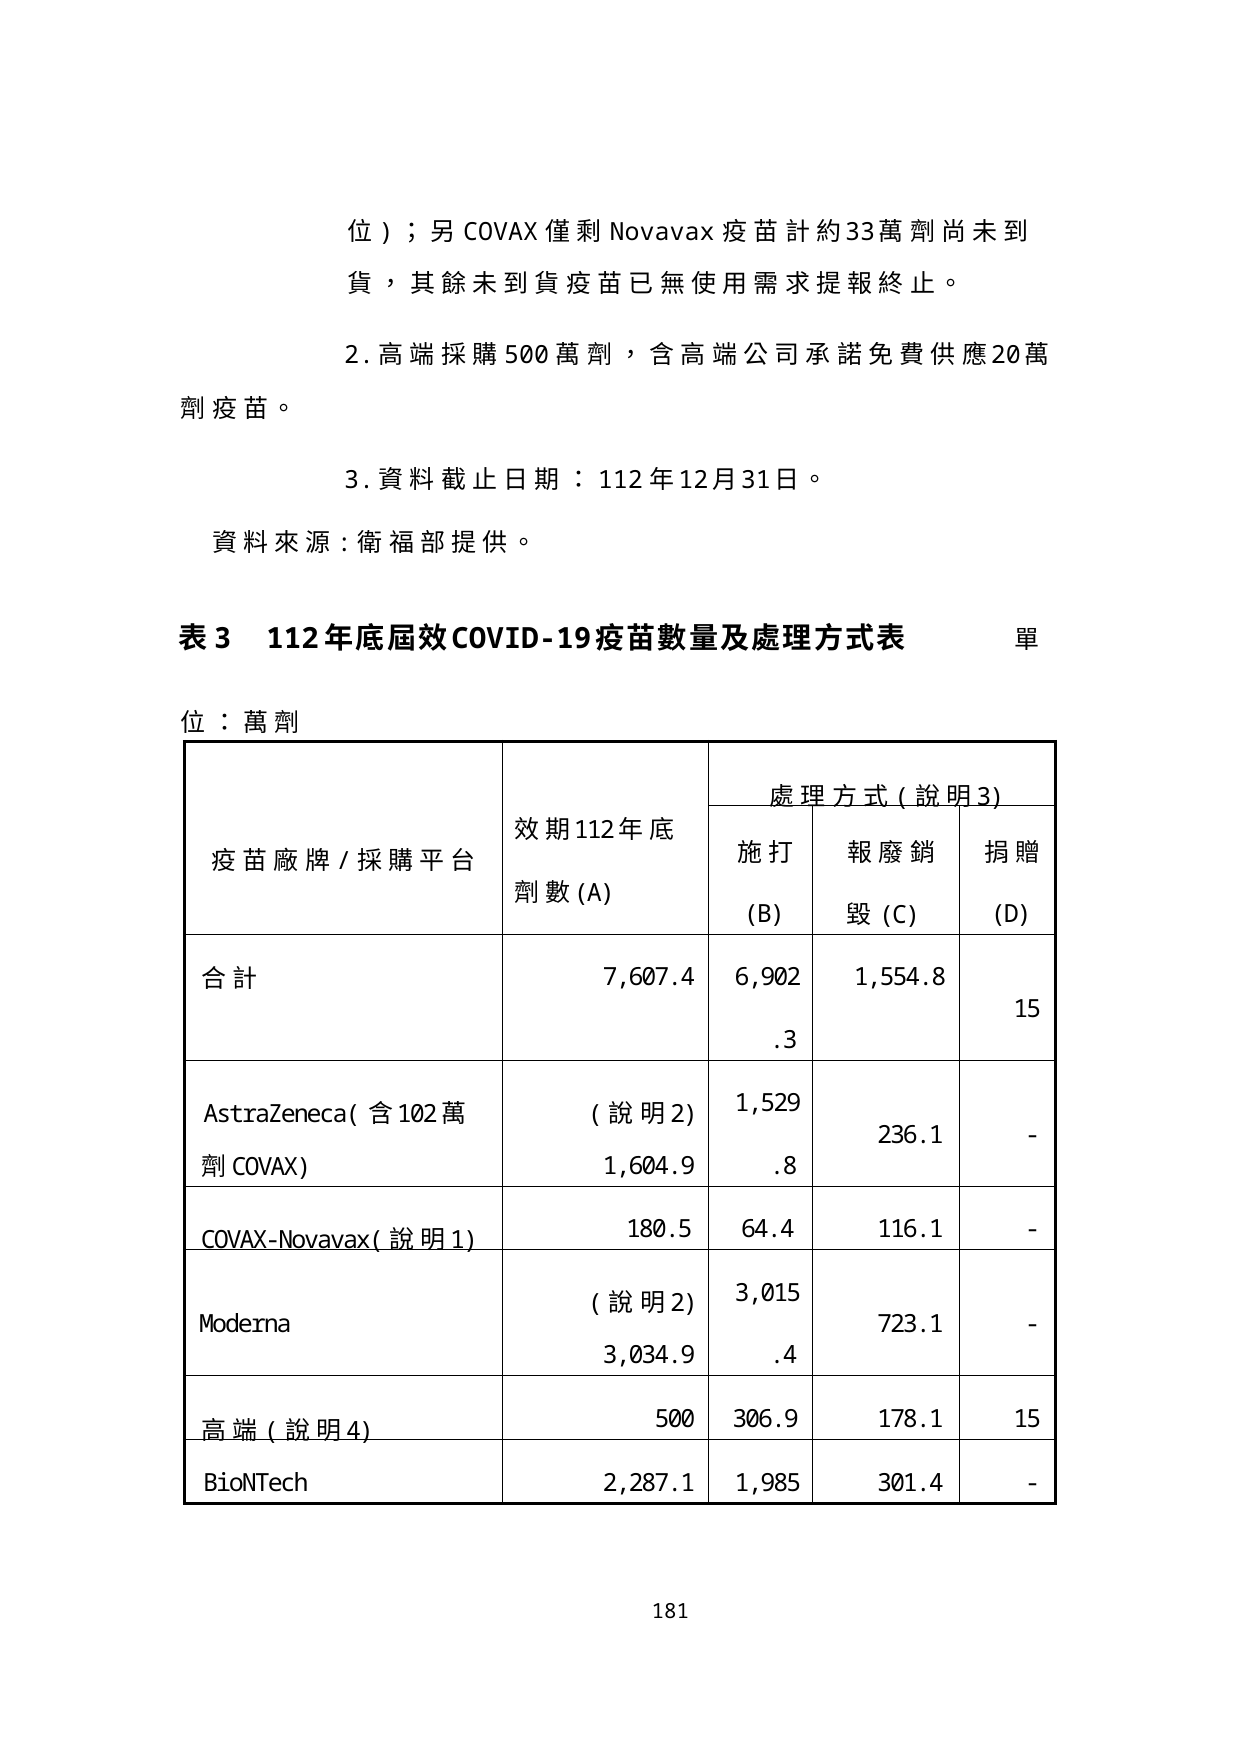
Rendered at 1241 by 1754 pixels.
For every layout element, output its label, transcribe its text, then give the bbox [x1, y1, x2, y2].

table_cell 180.5 [503, 1187, 708, 1249]
text 位)；另COVAX僅剩Novavax疫苗計約33萬劑尚未到貨，其餘未到貨疫苗已無使用需求提報終止。 [177, 177, 1048, 302]
table_cell 7,607.4 [503, 935, 708, 1059]
table_cell Moderna [186, 1250, 502, 1375]
table_cell 1,529.8 [709, 1061, 812, 1186]
text 2.高端採購500萬劑，含高端公司承諾免費供應20萬劑疫苗。 [177, 302, 1063, 427]
table_cell 116.1 [813, 1187, 959, 1249]
table_cell 236.1 [813, 1061, 959, 1186]
table_cell - [960, 1187, 1054, 1249]
table_cell (說明2) 3,034.9 [503, 1250, 708, 1375]
table_cell AstraZeneca(含102萬劑COVAX) [186, 1061, 502, 1186]
text 3.資料截止日期：112年12月31日。 [177, 427, 1063, 490]
table_cell 1,554.8 [813, 935, 959, 1059]
table_cell 15 [960, 1376, 1054, 1439]
table_cell COVAX-Novavax(說明1) [186, 1187, 502, 1249]
table_cell 捐贈(D) [960, 806, 1054, 933]
table_cell - [960, 1440, 1054, 1502]
table_cell 1,985 [709, 1440, 812, 1502]
table_cell - [960, 1250, 1054, 1375]
table_cell 施打(B) [709, 806, 812, 933]
table_cell BioNTech [186, 1440, 502, 1502]
table_cell 高端(說明4) [186, 1376, 502, 1439]
table_cell - [960, 1061, 1054, 1186]
table_cell 6,902.3 [709, 935, 812, 1059]
table_cell 報廢銷毀(C) [813, 806, 959, 933]
table_cell 178.1 [813, 1376, 959, 1439]
table_cell 15 [960, 935, 1054, 1059]
table_cell 723.1 [813, 1250, 959, 1375]
table_header 效期112年底劑數(A) [503, 743, 708, 933]
table_cell 301.4 [813, 1440, 959, 1502]
table_cell 306.9 [709, 1376, 812, 1439]
table_cell 2,287.1 [503, 1440, 708, 1502]
text 表3 112年底屆效COVID-19疫苗數量及處理方式表 單位：萬劑 [177, 552, 1063, 740]
table_header 疫苗廠牌/採購平台 [186, 743, 502, 933]
table_header 處理方式(說明3) [709, 743, 1054, 805]
text 資料來源:衛福部提供。 [177, 490, 1063, 552]
table_cell (說明2) 1,604.9 [503, 1061, 708, 1186]
table_cell 3,015.4 [709, 1250, 812, 1375]
table_cell 合計 [186, 935, 502, 1059]
table_cell 500 [503, 1376, 708, 1439]
table_cell 64.4 [709, 1187, 812, 1249]
